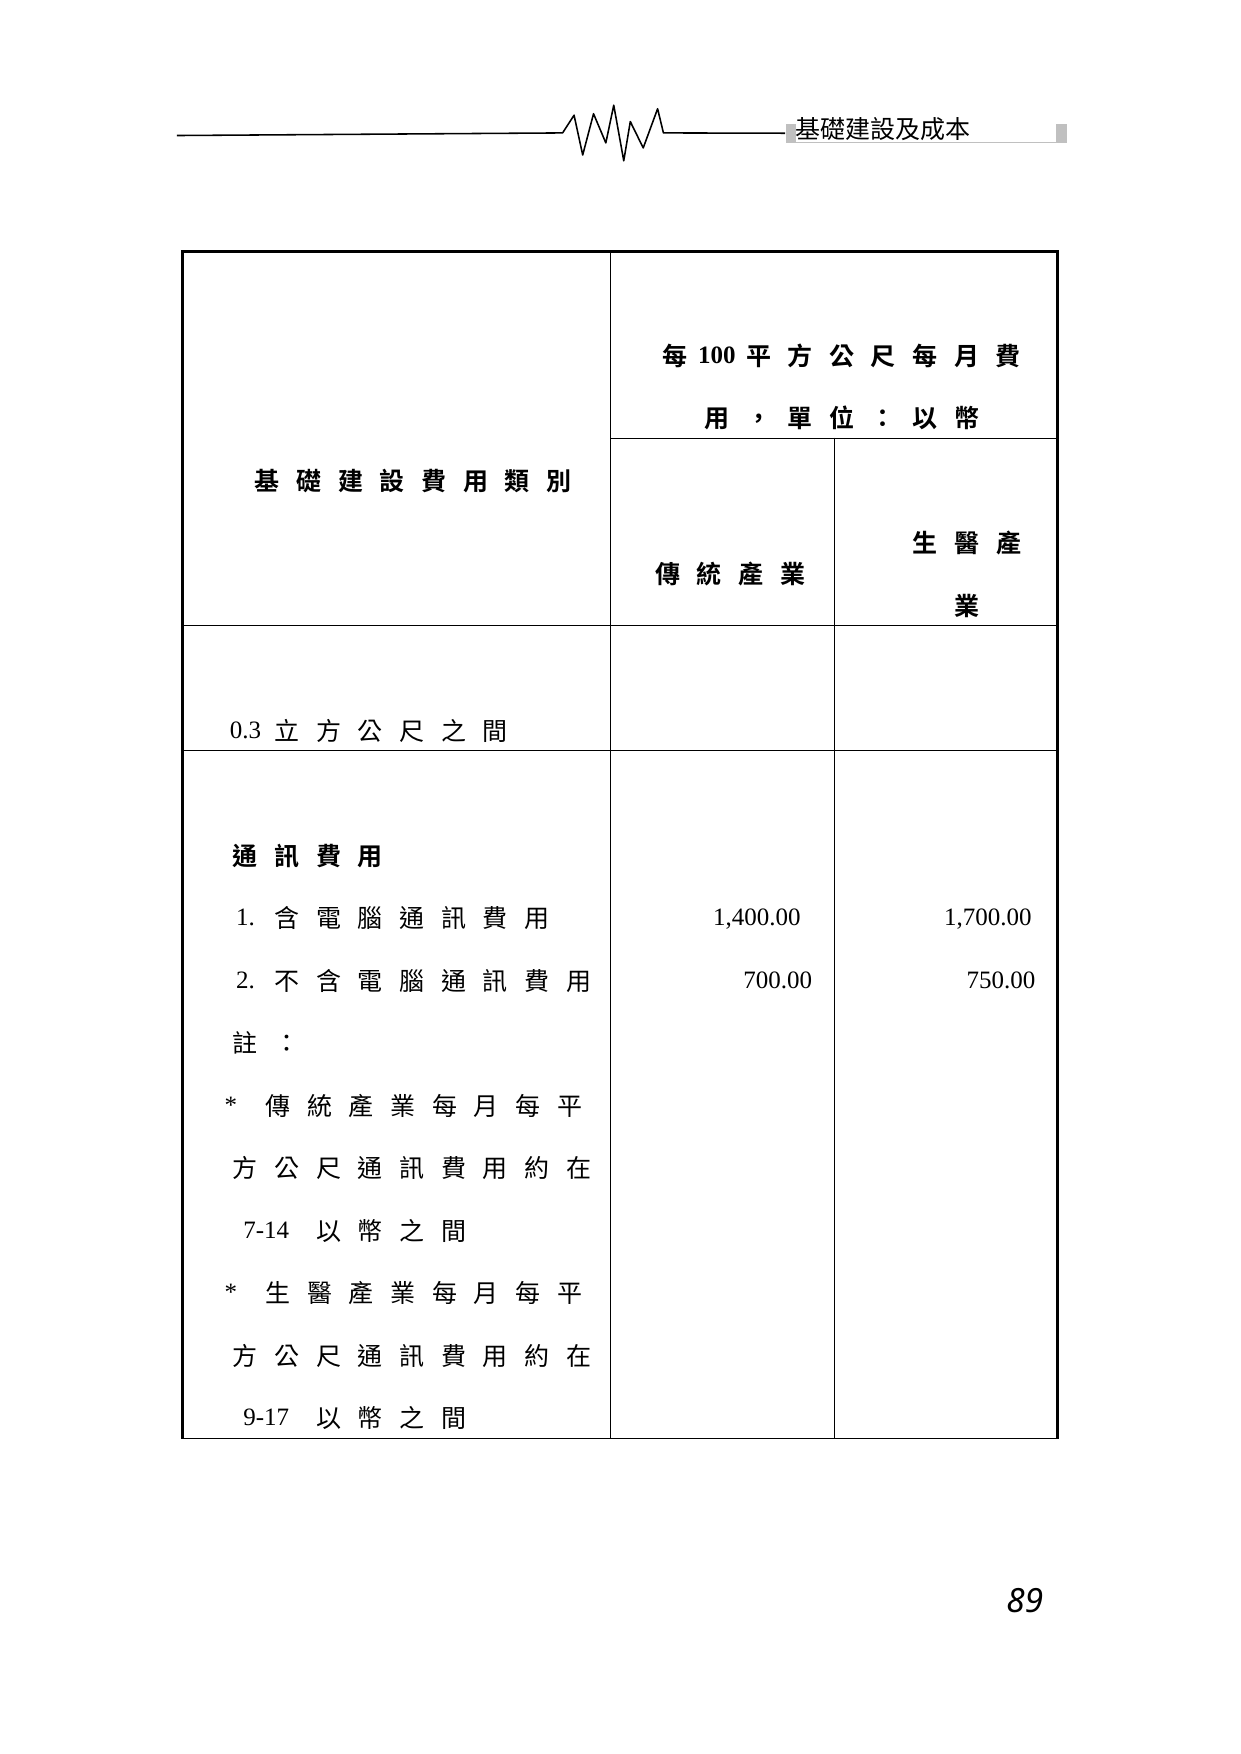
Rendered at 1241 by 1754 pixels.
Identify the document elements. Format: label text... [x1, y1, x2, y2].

table_cell [611, 626, 834, 750]
table_cell [835, 626, 1056, 750]
table_cell 通訊費用 1.含電腦通訊費用 2.不含電腦通訊費用 註： * 傳統產業每月每平方公尺通訊費用約在7-14以幣之間 * 生醫產業每月每平方公尺通訊費用約在9-17以幣之間 [184, 751, 610, 1438]
table_cell 1,700.00 750.00 [835, 751, 1056, 1438]
table_cell 0.3立方公尺之間 [184, 626, 610, 750]
table_cell 1,400.00 700.00 [611, 751, 834, 1438]
table_cell 傳統產業 [611, 439, 834, 625]
table_header 基礎建設費用類別 [184, 253, 610, 625]
table_cell 生醫產業 [835, 439, 1056, 625]
table_header 每100平方公尺每月費用，單位：以幣 [611, 253, 1056, 438]
